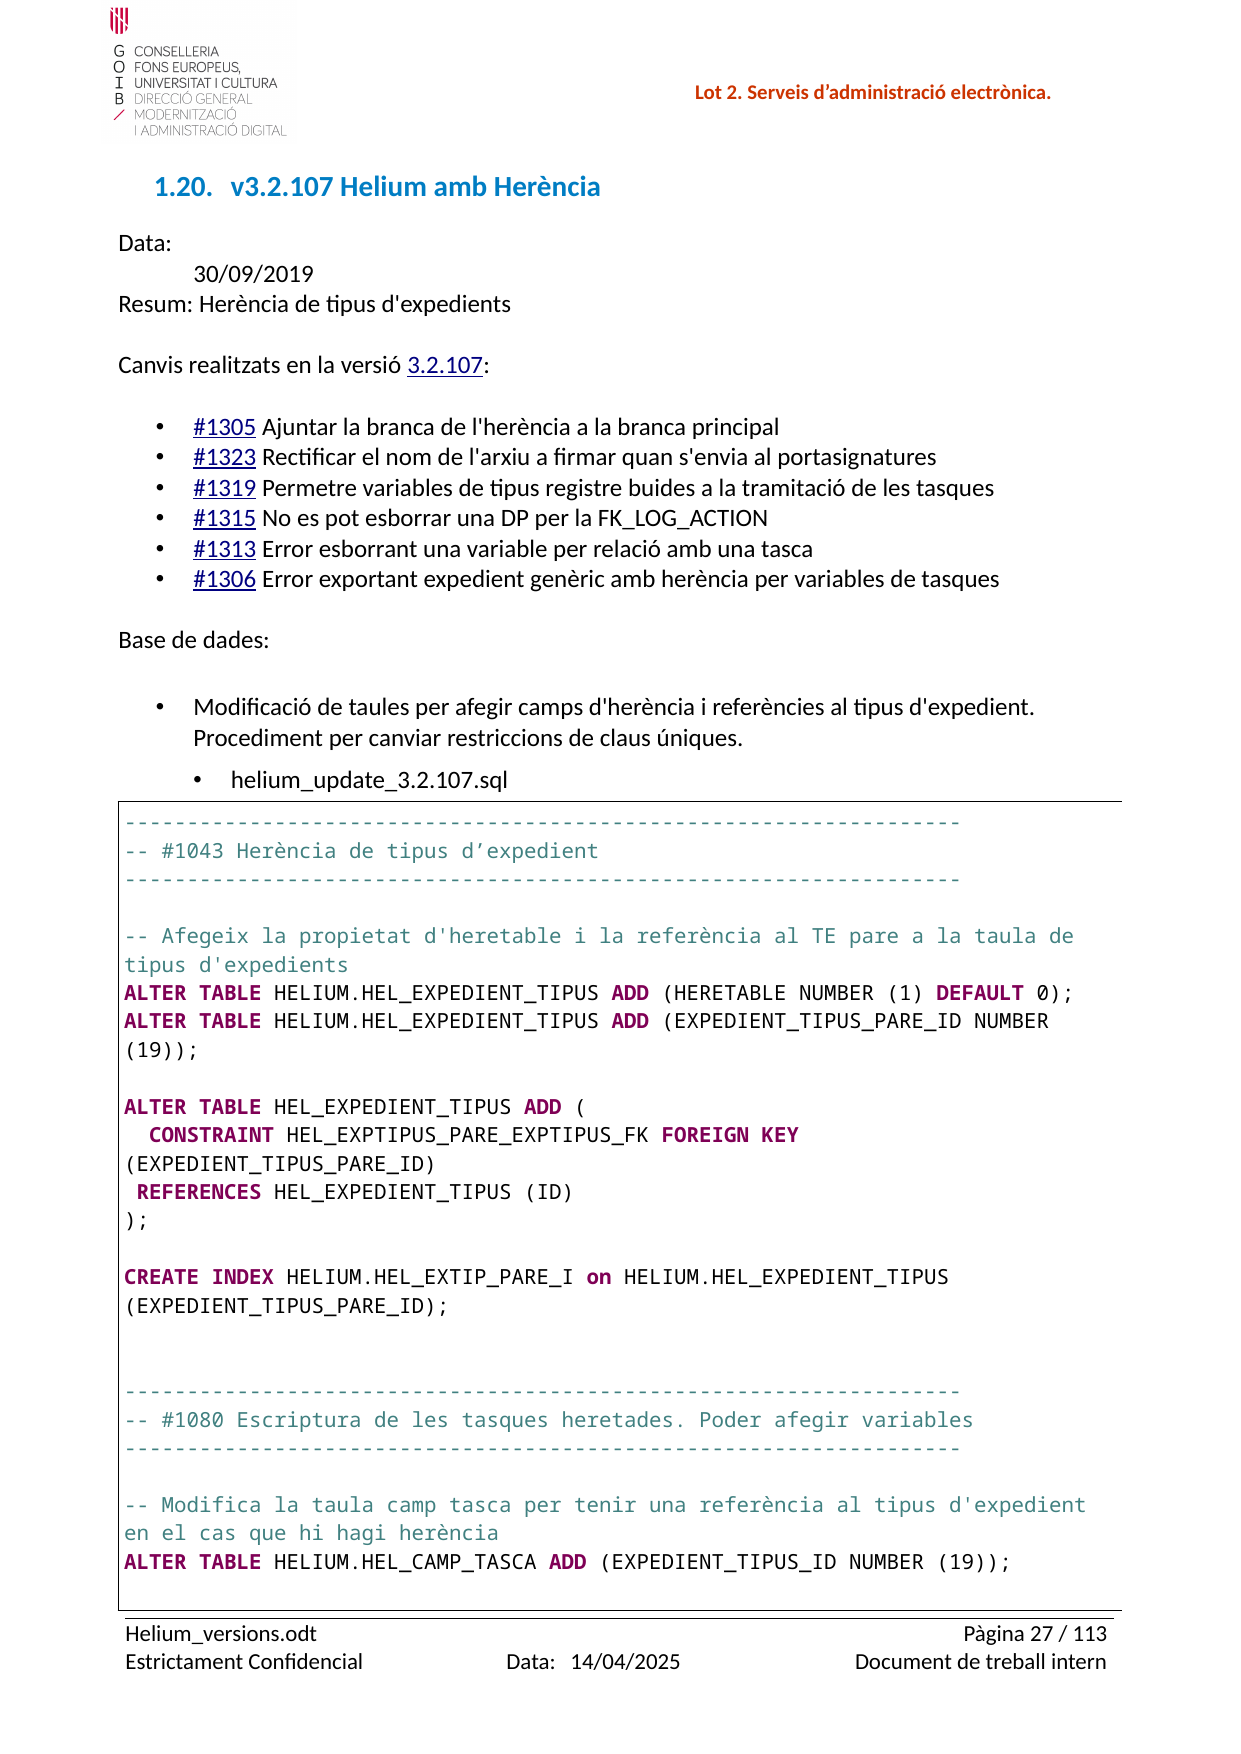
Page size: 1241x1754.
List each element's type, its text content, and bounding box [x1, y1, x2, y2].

text Resum: Herència de tipus d'expedients [118, 289, 1122, 319]
text Canvis realitzats en la versió 3.2.107: [118, 350, 1122, 380]
picture [100, 0, 297, 144]
text 30/09/2019 [118, 258, 1122, 289]
table_header ------------------------------------------------------------------- -- #1043 Herència de tipus d’expedient ------------------------------------------------------------------- -- Afegeix la propietat d'heretable i la referència al TE pare a la taula de tipus d'expedients ALTER TABLE HELIUM.HEL_EXPEDIENT_TIPUS ADD (HERETABLE NUMBER (1) DEFAULT 0); ALTER TABLE HELIUM.HEL_EXPEDIENT_TIPUS ADD (EXPEDIENT_TIPUS_PARE_ID NUMBER (19)); ALTER TABLE HEL_EXPEDIENT_TIPUS ADD ( CONSTRAINT HEL_EXPTIPUS_PARE_EXPTIPUS_FK FOREIGN KEY (EXPEDIENT_TIPUS_PARE_ID) REFERENCES HEL_EXPEDIENT_TIPUS (ID) ); CREATE INDEX HELIUM.HEL_EXTIP_PARE_I on HELIUM.HEL_EXPEDIENT_TIPUS (EXPEDIENT_TIPUS_PARE_ID); ------------------------------------------------------------------- -- #1080 Escriptura de les tasques heretades. Poder afegir variables ------------------------------------------------------------------- -- Modifica la taula camp tasca per tenir una referència al tipus d'expedient en el cas que hi hagi herència ALTER TABLE HELIUM.HEL_CAMP_TASCA ADD (EXPEDIENT_TIPUS_ID NUMBER (19)); [119, 802, 1122, 1609]
subtitle v3.2.107 Helium amb Herència [153, 168, 1122, 204]
list Modificació de taules per afegir camps d'herència i referències al tipus d'expedient. Procediment per canviar restriccions de claus úniques. [156, 691, 1122, 752]
list #1313 Error esborrant una variable per relació amb una tasca [156, 533, 1122, 563]
list #1305 Ajuntar la branca de l'herència a la branca principal [156, 411, 1122, 441]
text Base de dades: [118, 624, 1122, 655]
list #1323 Rectificar el nom de l'arxiu a firmar quan s'envia al portasignatures [156, 441, 1122, 472]
list #1306 Error exportant expedient genèric amb herència per variables de tasques [156, 563, 1122, 594]
list helium_update_3.2.107.sql [193, 764, 1122, 795]
list #1319 Permetre variables de tipus registre buides a la tramitació de les tasques [156, 472, 1122, 502]
list #1315 No es pot esborrar una DP per la FK_LOG_ACTION [156, 502, 1122, 533]
text Data: [118, 228, 1122, 258]
